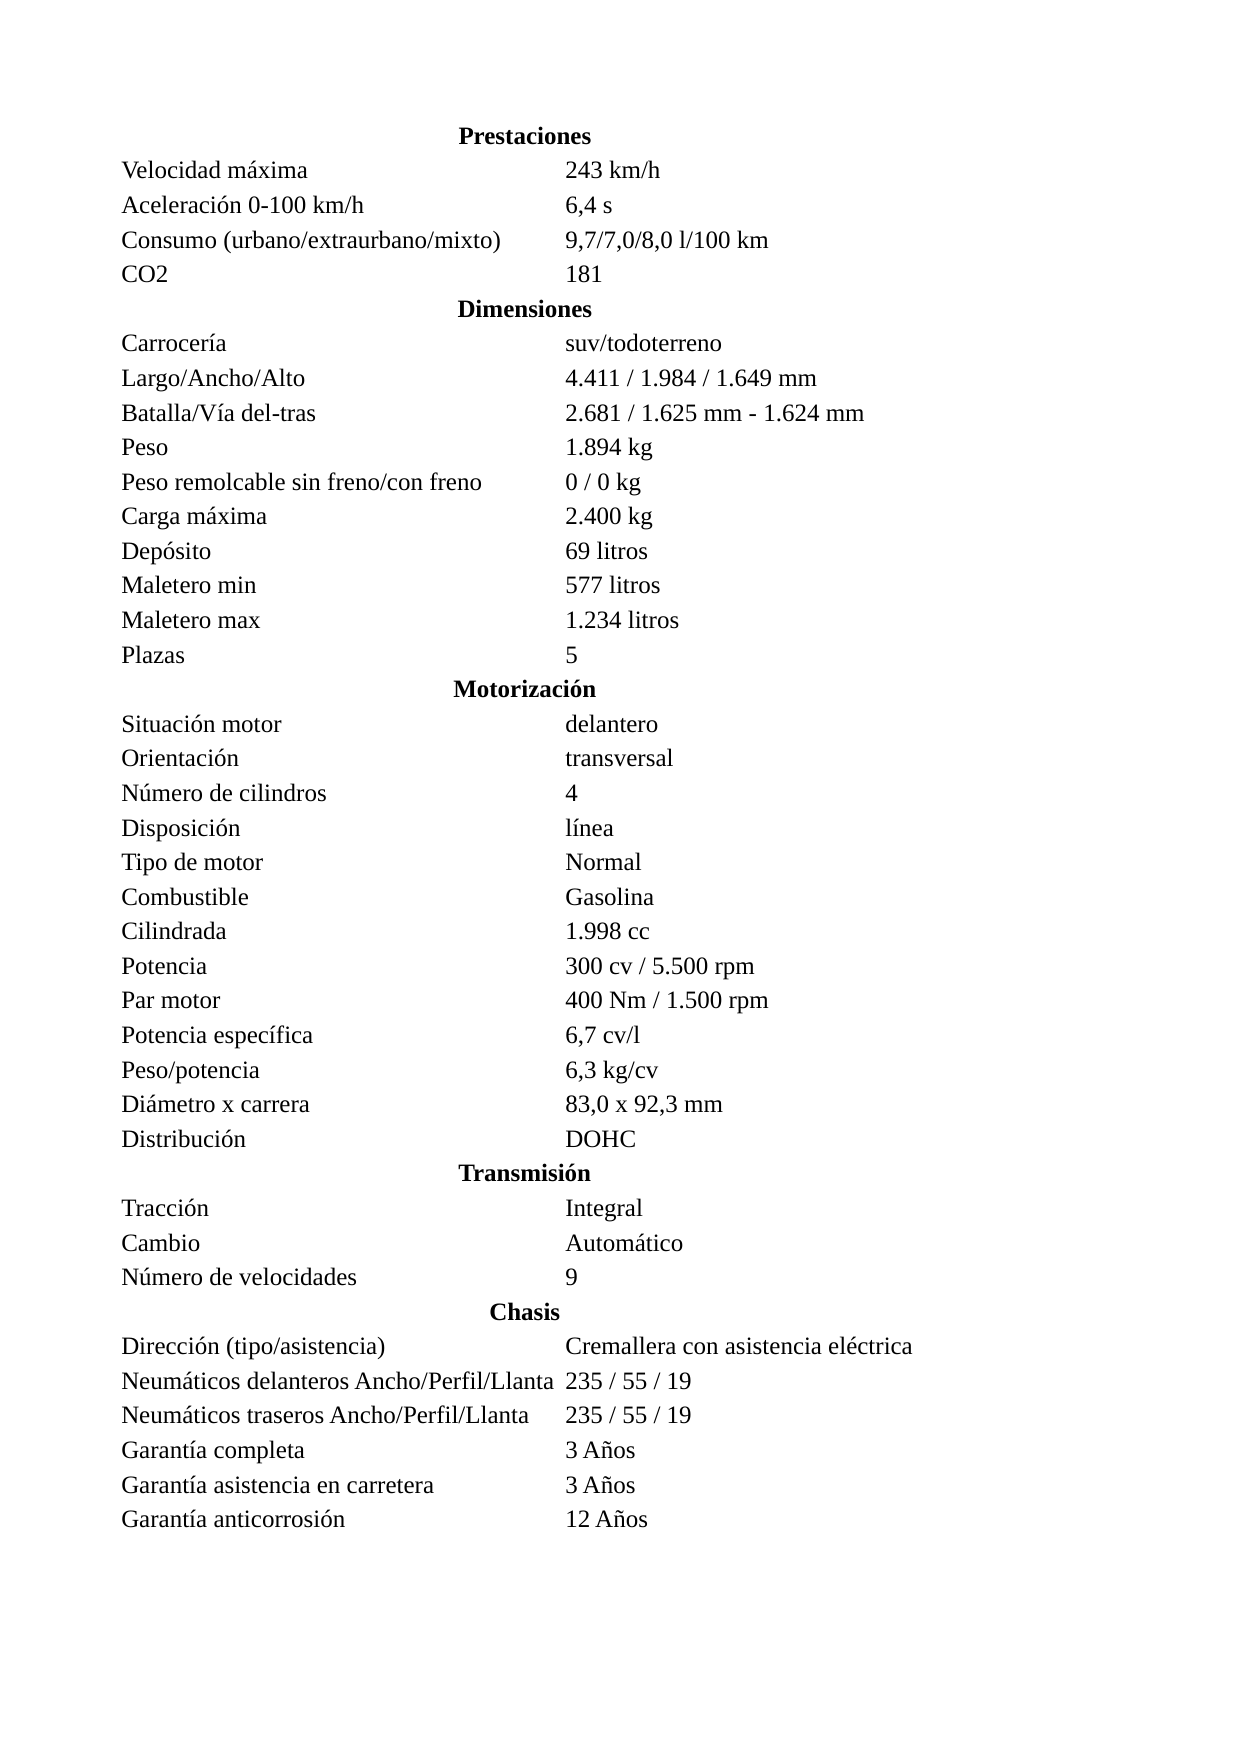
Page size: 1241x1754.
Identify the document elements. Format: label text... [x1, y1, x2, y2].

table_cell Dimensiones [118, 291, 931, 326]
table_cell Neumáticos delanteros Ancho/Perfil/Llanta [118, 1363, 562, 1398]
table_cell Combustible [118, 879, 562, 913]
table_cell Cilindrada [118, 914, 562, 948]
table_cell 4.411 / 1.984 / 1.649 mm [562, 360, 931, 395]
table_cell Automático [562, 1225, 931, 1259]
table_cell 9 [562, 1259, 931, 1294]
table_cell Disposición [118, 810, 562, 844]
table_cell Tipo de motor [118, 844, 562, 879]
table_cell Velocidad máxima [118, 153, 562, 187]
table_cell Garantía anticorrosión [118, 1501, 562, 1536]
table_cell Consumo (urbano/extraurbano/mixto) [118, 222, 562, 256]
table_cell Potencia [118, 948, 562, 983]
table_cell 3 Años [562, 1432, 931, 1467]
table_cell 83,0 x 92,3 mm [562, 1086, 931, 1121]
table_cell Aceleración 0-100 km/h [118, 187, 562, 222]
table_cell 5 [562, 637, 931, 671]
table_cell Diámetro x carrera [118, 1086, 562, 1121]
table_cell Batalla/Vía del-tras [118, 395, 562, 429]
table_cell Cambio [118, 1225, 562, 1259]
table_cell 235 / 55 / 19 [562, 1363, 931, 1398]
table_cell 400 Nm / 1.500 rpm [562, 983, 931, 1017]
table_cell 1.894 kg [562, 429, 931, 464]
table_cell 6,7 cv/l [562, 1017, 931, 1052]
table_cell Número de velocidades [118, 1259, 562, 1294]
table_cell 4 [562, 775, 931, 810]
table_cell delantero [562, 706, 931, 741]
table_cell Plazas [118, 637, 562, 671]
table_cell Gasolina [562, 879, 931, 913]
table_cell Carga máxima [118, 499, 562, 533]
table_cell Transmisión [118, 1156, 931, 1190]
table_cell CO2 [118, 256, 562, 291]
table_cell 2.681 / 1.625 mm - 1.624 mm [562, 395, 931, 429]
table_cell 300 cv / 5.500 rpm [562, 948, 931, 983]
table_cell Normal [562, 844, 931, 879]
table_cell Carrocería [118, 326, 562, 360]
table_cell transversal [562, 741, 931, 775]
table_cell 6,3 kg/cv [562, 1052, 931, 1086]
table_cell Cremallera con asistencia eléctrica [562, 1329, 931, 1363]
table_cell 0 / 0 kg [562, 464, 931, 498]
table_cell 3 Años [562, 1467, 931, 1501]
table_cell 1.998 cc [562, 914, 931, 948]
table_cell Integral [562, 1190, 931, 1225]
table_cell 181 [562, 256, 931, 291]
table_cell Situación motor [118, 706, 562, 741]
table_cell suv/todoterreno [562, 326, 931, 360]
table_cell 1.234 litros [562, 602, 931, 637]
table_cell 577 litros [562, 568, 931, 602]
table_cell Tracción [118, 1190, 562, 1225]
table_cell Dirección (tipo/asistencia) [118, 1329, 562, 1363]
table_cell Depósito [118, 533, 562, 568]
table_cell DOHC [562, 1121, 931, 1156]
table_cell Peso remolcable sin freno/con freno [118, 464, 562, 498]
table_cell 12 Años [562, 1501, 931, 1536]
table_cell 6,4 s [562, 187, 931, 222]
table_cell Maletero min [118, 568, 562, 602]
table_cell Maletero max [118, 602, 562, 637]
table_cell 235 / 55 / 19 [562, 1398, 931, 1432]
table_cell Motorización [118, 671, 931, 706]
table_cell Garantía asistencia en carretera [118, 1467, 562, 1501]
table_cell Orientación [118, 741, 562, 775]
table_cell Largo/Ancho/Alto [118, 360, 562, 395]
table_cell Peso [118, 429, 562, 464]
table_cell Neumáticos traseros Ancho/Perfil/Llanta [118, 1398, 562, 1432]
table_cell Peso/potencia [118, 1052, 562, 1086]
table_cell 69 litros [562, 533, 931, 568]
table_cell 2.400 kg [562, 499, 931, 533]
table_cell Garantía completa [118, 1432, 562, 1467]
table_cell Distribución [118, 1121, 562, 1156]
table_cell Chasis [118, 1294, 931, 1328]
table_header Prestaciones [118, 118, 931, 153]
table_cell Potencia específica [118, 1017, 562, 1052]
table_cell Número de cilindros [118, 775, 562, 810]
table_cell Par motor [118, 983, 562, 1017]
table_cell 9,7/7,0/8,0 l/100 km [562, 222, 931, 256]
table_cell 243 km/h [562, 153, 931, 187]
table_cell línea [562, 810, 931, 844]
